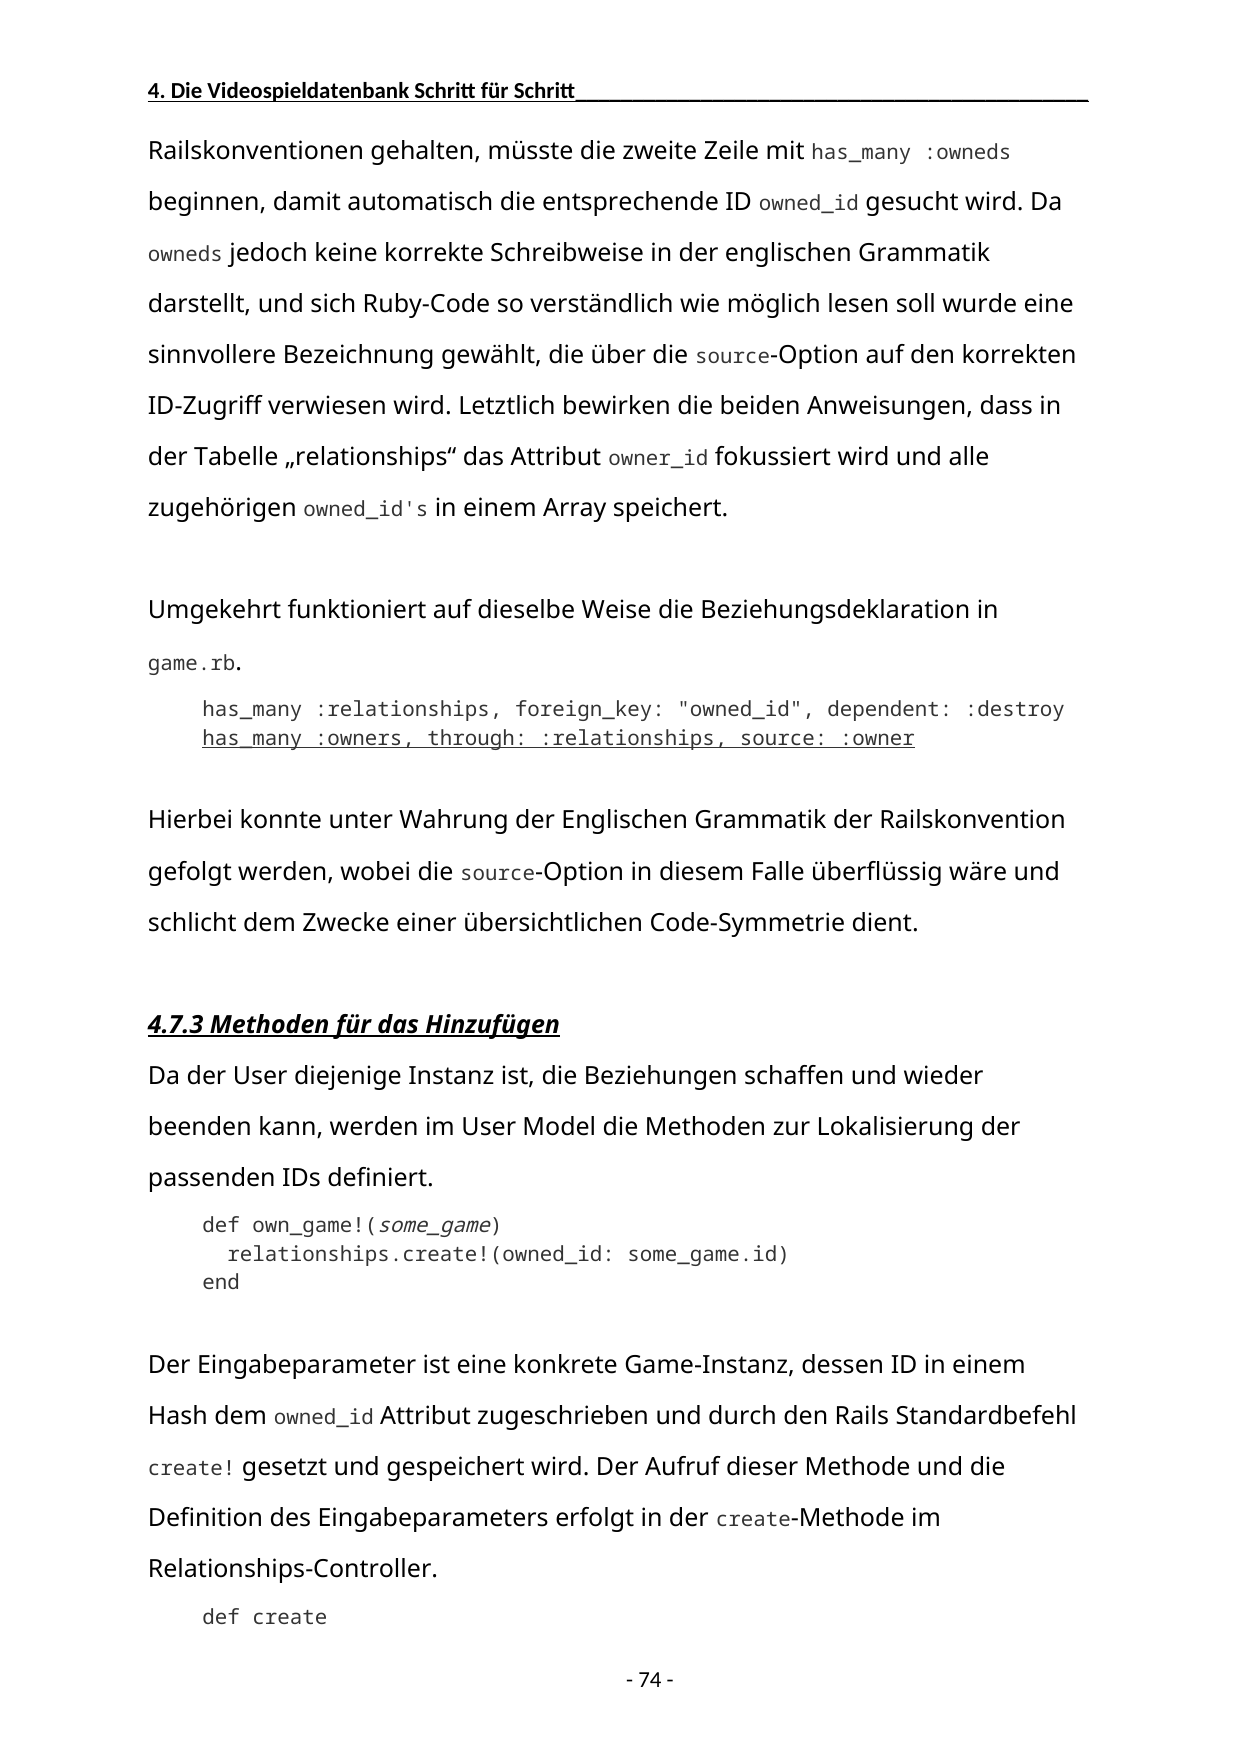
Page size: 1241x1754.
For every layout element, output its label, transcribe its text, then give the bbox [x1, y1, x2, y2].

text end [177, 1267, 1093, 1296]
text relationships.create!(owned_id: some_game.id) [177, 1239, 1093, 1267]
text def own_game!(some_game) [177, 1211, 1093, 1239]
text Umgekehrt funktioniert auf dieselbe Weise die Beziehungsdeklaration in game.rb. [148, 592, 1093, 677]
subtitle 4.7.3 Methoden für das Hinzufügen [148, 1006, 1093, 1040]
text ID-Zugriff verwiesen wird. Letztlich bewirken die beiden Anweisungen, dass in der Tabelle „relationships“ das Attribut owner_id fokussiert wird und alle zugehörigen owned_id's in einem Array speichert. [148, 388, 1093, 524]
text def create [177, 1602, 1093, 1631]
text Railskonventionen gehalten, müsste die zweite Zeile mit has_many :owneds beginnen, damit automatisch die entsprechende ID owned_id gesucht wird. Da owneds jedoch keine korrekte Schreibweise in der englischen Grammatik darstellt, und sich Ruby-Code so verständlich wie möglich lesen soll wurde eine sinnvollere Bezeichnung gewählt, die über die source-Option auf den korrekten [148, 133, 1093, 371]
text Da der User diejenige Instanz ist, die Beziehungen schaffen und wieder beenden kann, werden im User Model die Methoden zur Lokalisierung der passenden IDs definiert. [148, 1057, 1093, 1193]
text has_many :relationships, foreign_key: "owned_id", dependent: :destroy [177, 694, 1093, 723]
text Der Eingabeparameter ist eine konkrete Game-Instanz, dessen ID in einem Hash dem owned_id Attribut zugeschrieben und durch den Rails Standardbefehl create! gesetzt und gespeichert wird. Der Aufruf dieser Methode und die Definition des Eingabeparameters erfolgt in der create-Methode im Relationships-Controller. [148, 1347, 1093, 1585]
text Hierbei konnte unter Wahrung der Englischen Grammatik der Railskonvention gefolgt werden, wobei die source-Option in diesem Falle überflüssig wäre und schlicht dem Zwecke einer übersichtlichen Code-Symmetrie dient. [148, 802, 1093, 938]
text has_many :owners, through: :relationships, source: :owner [177, 723, 1093, 751]
